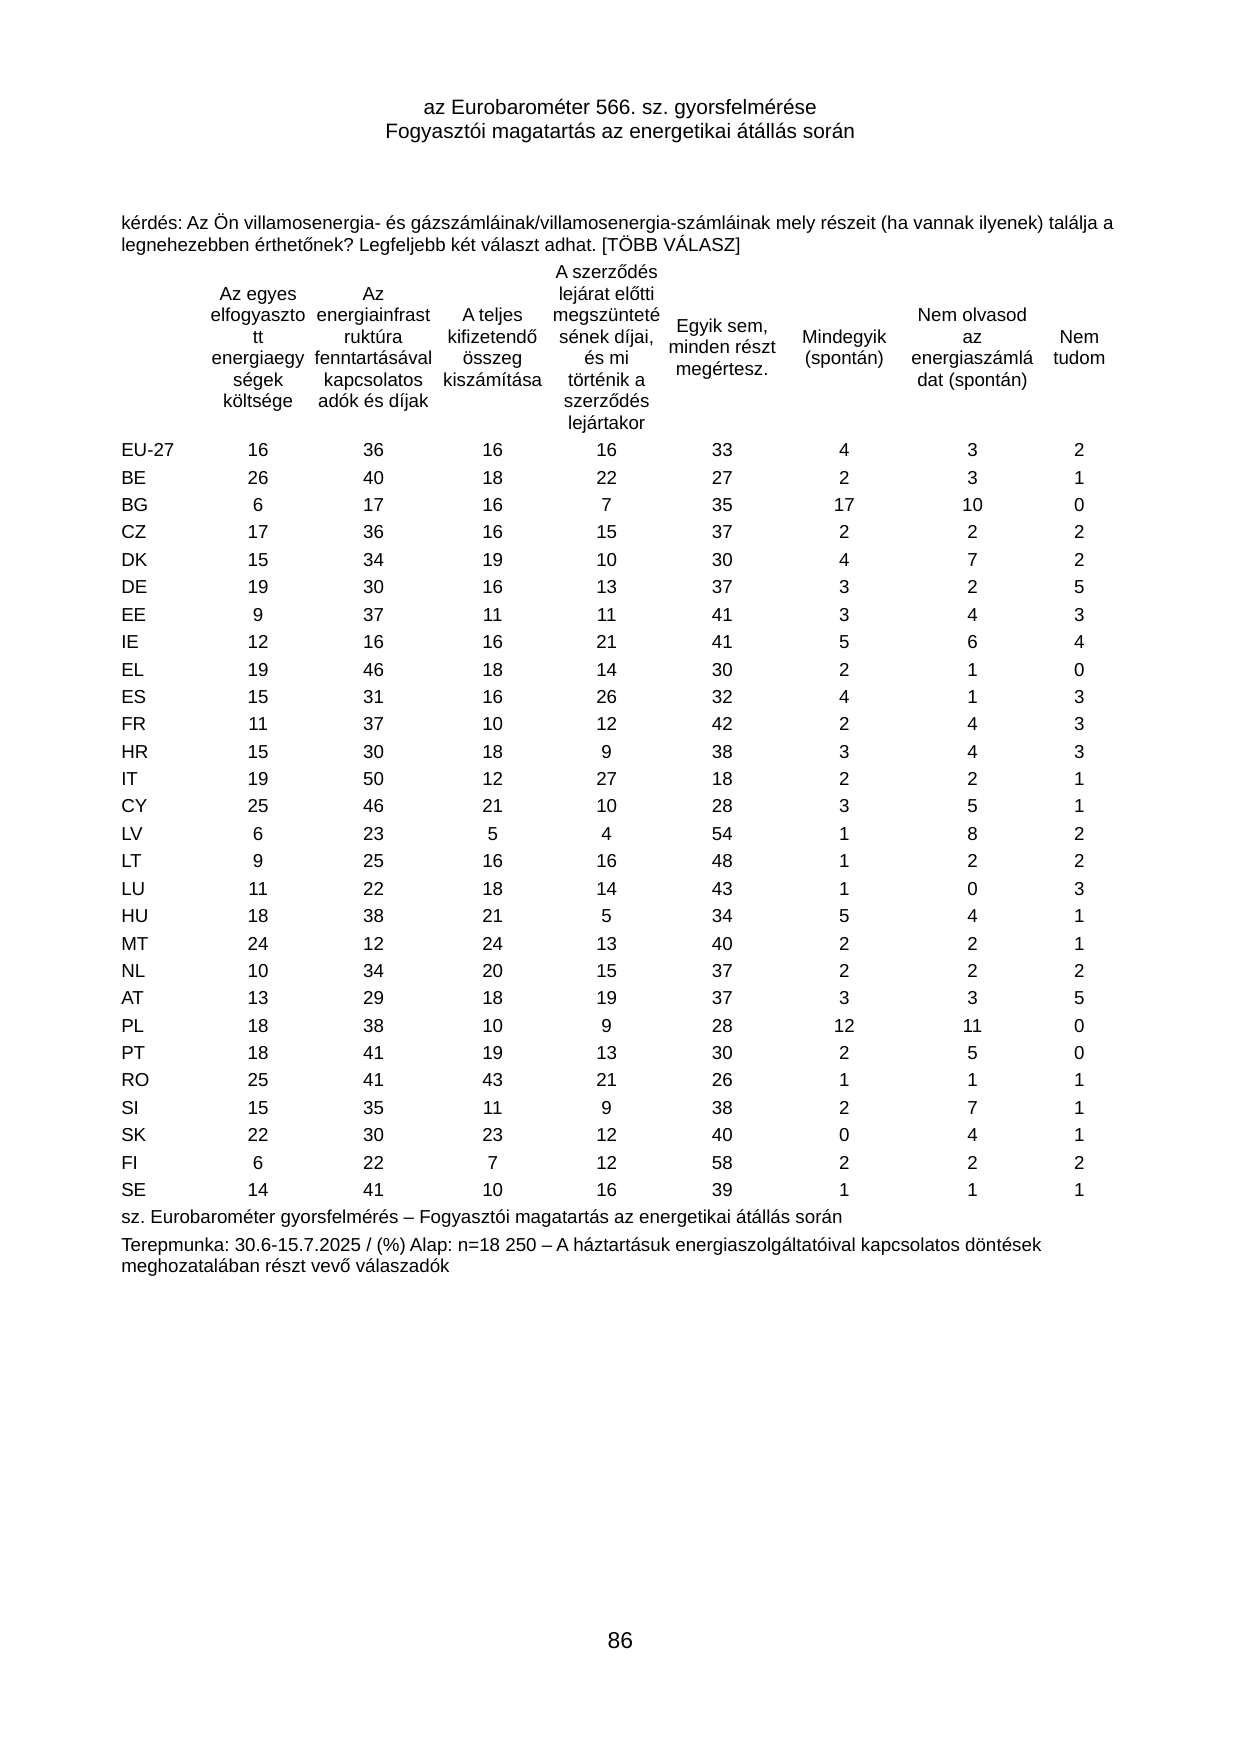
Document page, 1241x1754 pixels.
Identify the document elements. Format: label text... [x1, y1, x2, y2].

table_cell 2 [780, 655, 908, 683]
table_cell 18 [205, 1039, 310, 1066]
table_cell 6 [205, 491, 310, 518]
table_cell 37 [664, 573, 780, 601]
table_cell 3 [1036, 875, 1122, 902]
table_cell 1 [1036, 1176, 1122, 1203]
table_cell 16 [436, 436, 549, 464]
table_cell 30 [310, 1121, 436, 1148]
table_cell 2 [908, 957, 1036, 984]
table_cell 28 [664, 793, 780, 820]
table_cell 19 [205, 655, 310, 683]
table_cell 30 [664, 546, 780, 573]
table_cell 2 [780, 929, 908, 957]
table_cell 3 [780, 738, 908, 765]
table_cell 18 [436, 984, 549, 1012]
table_cell 5 [780, 902, 908, 929]
table_cell [118, 258, 205, 436]
table_cell 19 [436, 1039, 549, 1066]
table_cell 5 [908, 1039, 1036, 1066]
table_cell 1 [1036, 1121, 1122, 1148]
table_cell 23 [436, 1121, 549, 1148]
table_cell 58 [664, 1149, 780, 1176]
table_cell 10 [436, 710, 549, 738]
table_cell 3 [908, 436, 1036, 464]
table_cell 4 [780, 436, 908, 464]
table_cell 16 [436, 491, 549, 518]
table_cell Terepmunka: 30.6-15.7.2025 / (%) Alap: n=18 250 – A háztartásuk energiaszolgáltatóival kapcsolatos döntések meghozatalában részt vevő válaszadók [118, 1231, 1122, 1280]
table_cell 3 [780, 793, 908, 820]
table_cell 38 [664, 738, 780, 765]
table_cell 27 [549, 765, 664, 792]
table_cell 8 [908, 820, 1036, 847]
table_cell DK [118, 546, 205, 573]
table_cell HU [118, 902, 205, 929]
table_cell 2 [1036, 1149, 1122, 1176]
table_cell 4 [780, 683, 908, 710]
table_cell 18 [436, 738, 549, 765]
table_cell 12 [549, 710, 664, 738]
table_cell 21 [549, 628, 664, 655]
table_cell 18 [436, 875, 549, 902]
table_cell 0 [1036, 655, 1122, 683]
table_cell 22 [549, 464, 664, 491]
table_cell 38 [310, 1012, 436, 1039]
table_cell 1 [780, 847, 908, 874]
table_cell 22 [310, 875, 436, 902]
table_cell 19 [205, 573, 310, 601]
table_cell EU-27 [118, 436, 205, 464]
table_cell 0 [1036, 1012, 1122, 1039]
table_cell 10 [205, 957, 310, 984]
table_cell DE [118, 573, 205, 601]
table_cell 14 [205, 1176, 310, 1203]
table_cell 1 [1036, 464, 1122, 491]
table_cell FI [118, 1149, 205, 1176]
table_cell 1 [908, 1176, 1036, 1203]
table_cell 40 [310, 464, 436, 491]
table_cell 5 [549, 902, 664, 929]
table_cell 19 [549, 984, 664, 1012]
table_cell 20 [436, 957, 549, 984]
table_cell LU [118, 875, 205, 902]
table_cell RO [118, 1066, 205, 1094]
table_cell 7 [549, 491, 664, 518]
table_cell 10 [549, 546, 664, 573]
table_cell 30 [664, 655, 780, 683]
table_cell 41 [310, 1066, 436, 1094]
table_cell SI [118, 1094, 205, 1121]
table_cell 3 [1036, 710, 1122, 738]
table_header kérdés: Az Ön villamosenergia- és gázszámláinak/villamosenergia-számláinak mely részeit (ha vannak ilyenek) találja a legnehezebben érthetőnek? Legfeljebb két választ adhat. [TÖBB VÁLASZ] [118, 209, 1122, 258]
table_cell 14 [549, 875, 664, 902]
table_cell SK [118, 1121, 205, 1148]
table_cell 15 [549, 519, 664, 546]
table_cell 1 [1036, 902, 1122, 929]
table_cell CY [118, 793, 205, 820]
table_cell 3 [908, 464, 1036, 491]
table_cell 40 [664, 1121, 780, 1148]
table_cell HR [118, 738, 205, 765]
table_cell 7 [908, 546, 1036, 573]
table_cell 40 [664, 929, 780, 957]
table_cell 30 [664, 1039, 780, 1066]
table_cell A teljes kifizetendő összeg kiszámítása [436, 258, 549, 436]
table_cell 35 [310, 1094, 436, 1121]
table_cell 16 [436, 519, 549, 546]
table_cell 2 [780, 1149, 908, 1176]
table_cell 5 [908, 793, 1036, 820]
table_cell 24 [436, 929, 549, 957]
table_cell 37 [310, 601, 436, 628]
table_cell 3 [1036, 738, 1122, 765]
table_cell 10 [436, 1176, 549, 1203]
table_cell LV [118, 820, 205, 847]
table_cell 18 [205, 902, 310, 929]
table_cell 16 [549, 847, 664, 874]
table_cell 13 [549, 929, 664, 957]
table_cell 15 [205, 683, 310, 710]
table_cell 36 [310, 436, 436, 464]
table_cell 4 [908, 738, 1036, 765]
table_cell 21 [436, 793, 549, 820]
table_cell 31 [310, 683, 436, 710]
table_cell 2 [1036, 546, 1122, 573]
table_cell 16 [549, 436, 664, 464]
table_cell 15 [205, 1094, 310, 1121]
table_cell 5 [436, 820, 549, 847]
table_cell 27 [664, 464, 780, 491]
table_cell CZ [118, 519, 205, 546]
table_cell LT [118, 847, 205, 874]
table_cell 5 [1036, 984, 1122, 1012]
table_cell 7 [908, 1094, 1036, 1121]
table_cell 41 [310, 1039, 436, 1066]
table_cell 2 [908, 847, 1036, 874]
table_cell 2 [780, 957, 908, 984]
table_cell 12 [205, 628, 310, 655]
table_cell 4 [549, 820, 664, 847]
table_cell 2 [908, 765, 1036, 792]
table_cell 2 [908, 929, 1036, 957]
table_cell 18 [205, 1012, 310, 1039]
table_cell 18 [664, 765, 780, 792]
table_cell 1 [1036, 929, 1122, 957]
table_cell 41 [664, 601, 780, 628]
table_cell 0 [780, 1121, 908, 1148]
table_cell 12 [549, 1149, 664, 1176]
table_cell 2 [908, 519, 1036, 546]
table_cell 2 [1036, 820, 1122, 847]
table_cell 22 [205, 1121, 310, 1148]
table_cell 9 [549, 1012, 664, 1039]
table_cell 1 [1036, 1066, 1122, 1094]
table_cell 13 [549, 1039, 664, 1066]
table_cell 6 [205, 820, 310, 847]
table_cell 4 [908, 902, 1036, 929]
table_cell 2 [1036, 847, 1122, 874]
table_cell 0 [908, 875, 1036, 902]
table_cell 6 [908, 628, 1036, 655]
table_cell 16 [436, 847, 549, 874]
table_cell 4 [908, 710, 1036, 738]
table_cell 43 [436, 1066, 549, 1094]
table_cell 12 [436, 765, 549, 792]
table_cell 11 [549, 601, 664, 628]
table_cell Mindegyik (spontán) [780, 258, 908, 436]
table_cell 42 [664, 710, 780, 738]
table_cell 12 [780, 1012, 908, 1039]
table_cell 17 [310, 491, 436, 518]
table_cell 1 [908, 1066, 1036, 1094]
table_cell sz. Eurobarométer gyorsfelmérés – Fogyasztói magatartás az energetikai átállás során [118, 1203, 1122, 1231]
table_cell 9 [205, 847, 310, 874]
table_cell 34 [664, 902, 780, 929]
table_cell 4 [908, 601, 1036, 628]
table_cell Egyik sem, minden részt megértesz. [664, 258, 780, 436]
table_cell 10 [908, 491, 1036, 518]
table_cell 13 [205, 984, 310, 1012]
table_cell 3 [780, 601, 908, 628]
table_cell 9 [549, 738, 664, 765]
table_cell SE [118, 1176, 205, 1203]
table_cell 16 [436, 683, 549, 710]
table_cell IE [118, 628, 205, 655]
table_cell 12 [549, 1121, 664, 1148]
table_cell 54 [664, 820, 780, 847]
table_cell 5 [780, 628, 908, 655]
table_cell 2 [908, 573, 1036, 601]
table_cell 2 [780, 464, 908, 491]
table_cell 26 [205, 464, 310, 491]
table_cell 25 [205, 1066, 310, 1094]
table_cell PT [118, 1039, 205, 1066]
table_cell 25 [310, 847, 436, 874]
table_cell Az energiainfrastruktúra fenntartásával kapcsolatos adók és díjak [310, 258, 436, 436]
table_cell PL [118, 1012, 205, 1039]
table_cell 3 [908, 984, 1036, 1012]
table_cell A szerződés lejárat előtti megszüntetésének díjai, és mi történik a szerződés lejártakor [549, 258, 664, 436]
table_cell 46 [310, 655, 436, 683]
table_cell 39 [664, 1176, 780, 1203]
table_cell 2 [780, 765, 908, 792]
table_cell 17 [780, 491, 908, 518]
table_cell 2 [1036, 957, 1122, 984]
table_cell 10 [549, 793, 664, 820]
table_cell IT [118, 765, 205, 792]
table_cell 26 [549, 683, 664, 710]
table_cell 29 [310, 984, 436, 1012]
table_cell 46 [310, 793, 436, 820]
table_cell 11 [436, 1094, 549, 1121]
table_cell 37 [664, 519, 780, 546]
table_cell 9 [205, 601, 310, 628]
table_cell 9 [549, 1094, 664, 1121]
table_cell 38 [310, 902, 436, 929]
table_cell 11 [205, 875, 310, 902]
table_cell 3 [1036, 683, 1122, 710]
table_cell 2 [780, 1039, 908, 1066]
table_cell 37 [310, 710, 436, 738]
table_cell 19 [205, 765, 310, 792]
table_cell MT [118, 929, 205, 957]
table_cell 2 [1036, 519, 1122, 546]
table_cell 1 [1036, 765, 1122, 792]
table_cell 30 [310, 738, 436, 765]
table_cell 12 [310, 929, 436, 957]
table_cell BE [118, 464, 205, 491]
table_cell BG [118, 491, 205, 518]
table_cell FR [118, 710, 205, 738]
table_cell 15 [205, 738, 310, 765]
table_cell 1 [780, 1066, 908, 1094]
table_cell 1 [780, 875, 908, 902]
table_cell 10 [436, 1012, 549, 1039]
table_cell Nem tudom [1036, 258, 1122, 436]
table_cell 2 [908, 1149, 1036, 1176]
table_cell 5 [1036, 573, 1122, 601]
table_cell 26 [664, 1066, 780, 1094]
table_cell 37 [664, 957, 780, 984]
table_cell 25 [205, 793, 310, 820]
table_cell 21 [436, 902, 549, 929]
table_cell 16 [205, 436, 310, 464]
table_cell 2 [780, 1094, 908, 1121]
table_cell 15 [205, 546, 310, 573]
table_cell 18 [436, 464, 549, 491]
table_cell 16 [436, 573, 549, 601]
table_cell 22 [310, 1149, 436, 1176]
table_cell AT [118, 984, 205, 1012]
table_cell 3 [780, 984, 908, 1012]
table_cell 33 [664, 436, 780, 464]
table_cell Az egyes elfogyasztott energiaegységek költsége [205, 258, 310, 436]
table_cell 4 [1036, 628, 1122, 655]
table_cell 36 [310, 519, 436, 546]
table_cell 6 [205, 1149, 310, 1176]
table_cell 28 [664, 1012, 780, 1039]
table_cell 50 [310, 765, 436, 792]
table_cell 18 [436, 655, 549, 683]
table_cell 16 [436, 628, 549, 655]
table_cell 0 [1036, 1039, 1122, 1066]
table_cell 24 [205, 929, 310, 957]
table_cell 1 [908, 655, 1036, 683]
table_cell 41 [310, 1176, 436, 1203]
table_cell ES [118, 683, 205, 710]
table_cell 38 [664, 1094, 780, 1121]
table_cell NL [118, 957, 205, 984]
table_cell 1 [908, 683, 1036, 710]
table_cell 35 [664, 491, 780, 518]
table_cell 2 [780, 710, 908, 738]
table_cell 19 [436, 546, 549, 573]
table_cell 48 [664, 847, 780, 874]
table_cell 7 [436, 1149, 549, 1176]
table_cell 41 [664, 628, 780, 655]
table_cell 43 [664, 875, 780, 902]
table_cell 1 [1036, 1094, 1122, 1121]
table_cell 4 [908, 1121, 1036, 1148]
table_cell 4 [780, 546, 908, 573]
table_cell 1 [780, 820, 908, 847]
table_cell 16 [310, 628, 436, 655]
table_cell 11 [205, 710, 310, 738]
table_cell 14 [549, 655, 664, 683]
table_cell EL [118, 655, 205, 683]
table_cell 2 [1036, 436, 1122, 464]
table_cell 21 [549, 1066, 664, 1094]
table_cell 16 [549, 1176, 664, 1203]
table_cell 13 [549, 573, 664, 601]
table_cell 1 [1036, 793, 1122, 820]
table_cell 30 [310, 573, 436, 601]
table_cell 0 [1036, 491, 1122, 518]
table_cell 17 [205, 519, 310, 546]
table_cell 3 [1036, 601, 1122, 628]
table_cell 11 [908, 1012, 1036, 1039]
table_cell 2 [780, 519, 908, 546]
table_cell 15 [549, 957, 664, 984]
table_cell 11 [436, 601, 549, 628]
table_cell Nem olvasod az energiaszámládat (spontán) [908, 258, 1036, 436]
table_cell 1 [780, 1176, 908, 1203]
table_cell 23 [310, 820, 436, 847]
table_cell 32 [664, 683, 780, 710]
table_cell 37 [664, 984, 780, 1012]
table_cell 34 [310, 957, 436, 984]
table_cell EE [118, 601, 205, 628]
table_cell 3 [780, 573, 908, 601]
table_cell 34 [310, 546, 436, 573]
